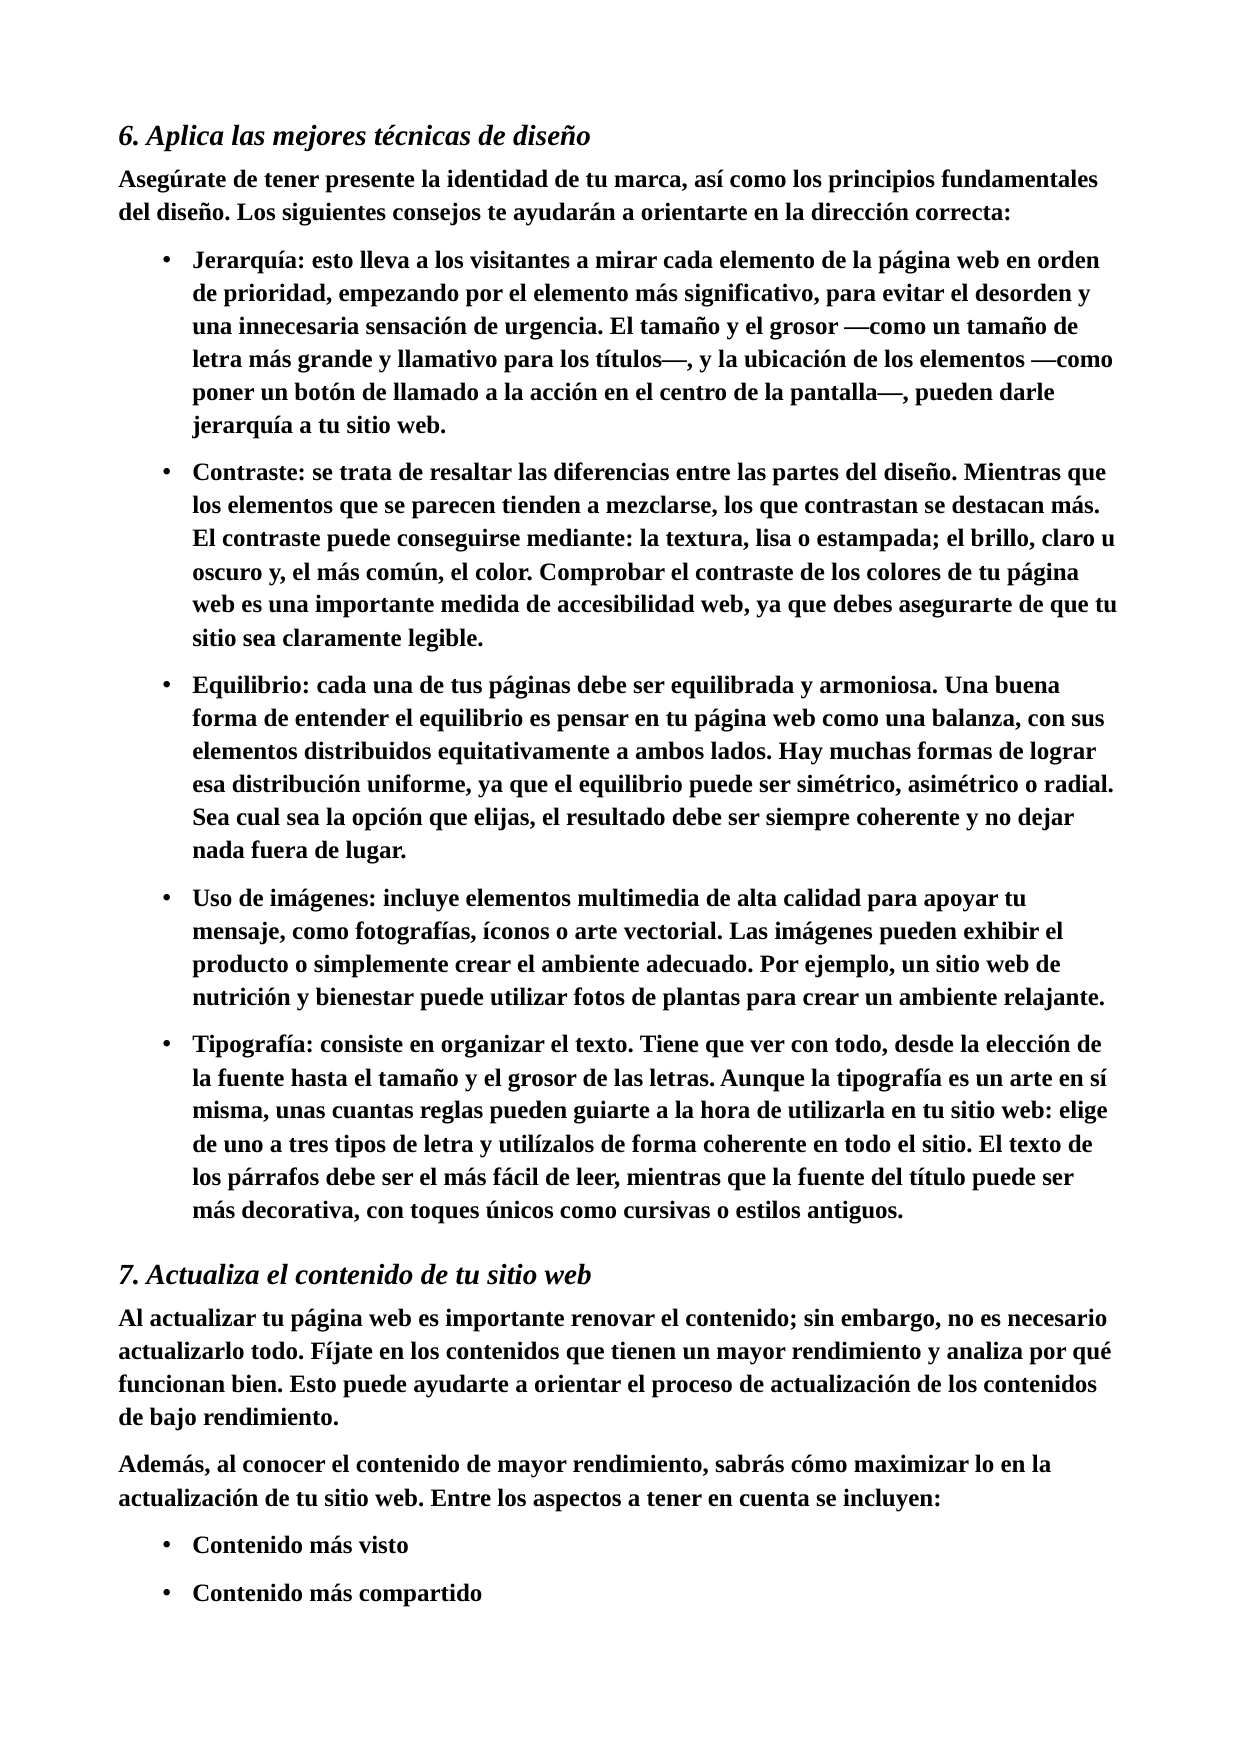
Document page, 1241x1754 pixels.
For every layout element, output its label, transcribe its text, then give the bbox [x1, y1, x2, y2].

list Uso de imágenes: incluye elementos multimedia de alta calidad para apoyar tu mensaje, como fotografías, íconos o arte vectorial. Las imágenes pueden exhibir el producto o simplemente crear el ambiente adecuado. Por ejemplo, un sitio web de nutrición y bienestar puede utilizar fotos de plantas para crear un ambiente relajante. [162, 883, 1122, 1011]
subtitle 6. Aplica las mejores técnicas de diseño [118, 118, 1122, 152]
text Al actualizar tu página web es importante renovar el contenido; sin embargo, no es necesario actualizarlo todo. Fíjate en los contenidos que tienen un mayor rendimiento y analiza por qué funcionan bien. Esto puede ayudarte a orientar el proceso de actualización de los contenidos de bajo rendimiento. [118, 1303, 1122, 1431]
list Tipografía: consiste en organizar el texto. Tiene que ver con todo, desde la elección de la fuente hasta el tamaño y el grosor de las letras. Aunque la tipografía es un arte en sí misma, unas cuantas reglas pueden guiarte a la hora de utilizarla en tu sitio web: elige de uno a tres tipos de letra y utilízalos de forma coherente en todo el sitio. El texto de los párrafos debe ser el más fácil de leer, mientras que la fuente del título puede ser más decorativa, con toques únicos como cursivas o estilos antiguos. [162, 1029, 1122, 1223]
text Asegúrate de tener presente la identidad de tu marca, así como los principios fundamentales del diseño. Los siguientes consejos te ayudarán a orientarte en la dirección correcta: [118, 164, 1122, 226]
subtitle 7. Actualiza el contenido de tu sitio web [118, 1257, 1122, 1290]
list Contenido más visto [162, 1530, 1122, 1559]
list Equilibrio: cada una de tus páginas debe ser equilibrada y armoniosa. Una buena forma de entender el equilibrio es pensar en tu página web como una balanza, con sus elementos distribuidos equitativamente a ambos lados. Hay muchas formas de lograr esa distribución uniforme, ya que el equilibrio puede ser simétrico, asimétrico o radial. Sea cual sea la opción que elijas, el resultado debe ser siempre coherente y no dejar nada fuera de lugar. [162, 670, 1122, 864]
text Además, al conocer el contenido de mayor rendimiento, sabrás cómo maximizar lo en la actualización de tu sitio web. Entre los aspectos a tener en cuenta se incluyen: [118, 1449, 1122, 1511]
list Jerarquía: esto lleva a los visitantes a mirar cada elemento de la página web en orden de prioridad, empezando por el elemento más significativo, para evitar el desorden y una innecesaria sensación de urgencia. El tamaño y el grosor —como un tamaño de letra más grande y llamativo para los títulos—, y la ubicación de los elementos —como poner un botón de llamado a la acción en el centro de la pantalla—, pueden darle jerarquía a tu sitio web. [162, 245, 1122, 439]
list Contenido más compartido [162, 1578, 1122, 1607]
list Contraste: se trata de resaltar las diferencias entre las partes del diseño. Mientras que los elementos que se parecen tienden a mezclarse, los que contrastan se destacan más. El contraste puede conseguirse mediante: la textura, lisa o estampada; el brillo, claro u oscuro y, el más común, el color. Comprobar el contraste de los colores de tu página web es una importante medida de accesibilidad web, ya que debes asegurarte de que tu sitio sea claramente legible. [162, 457, 1122, 651]
